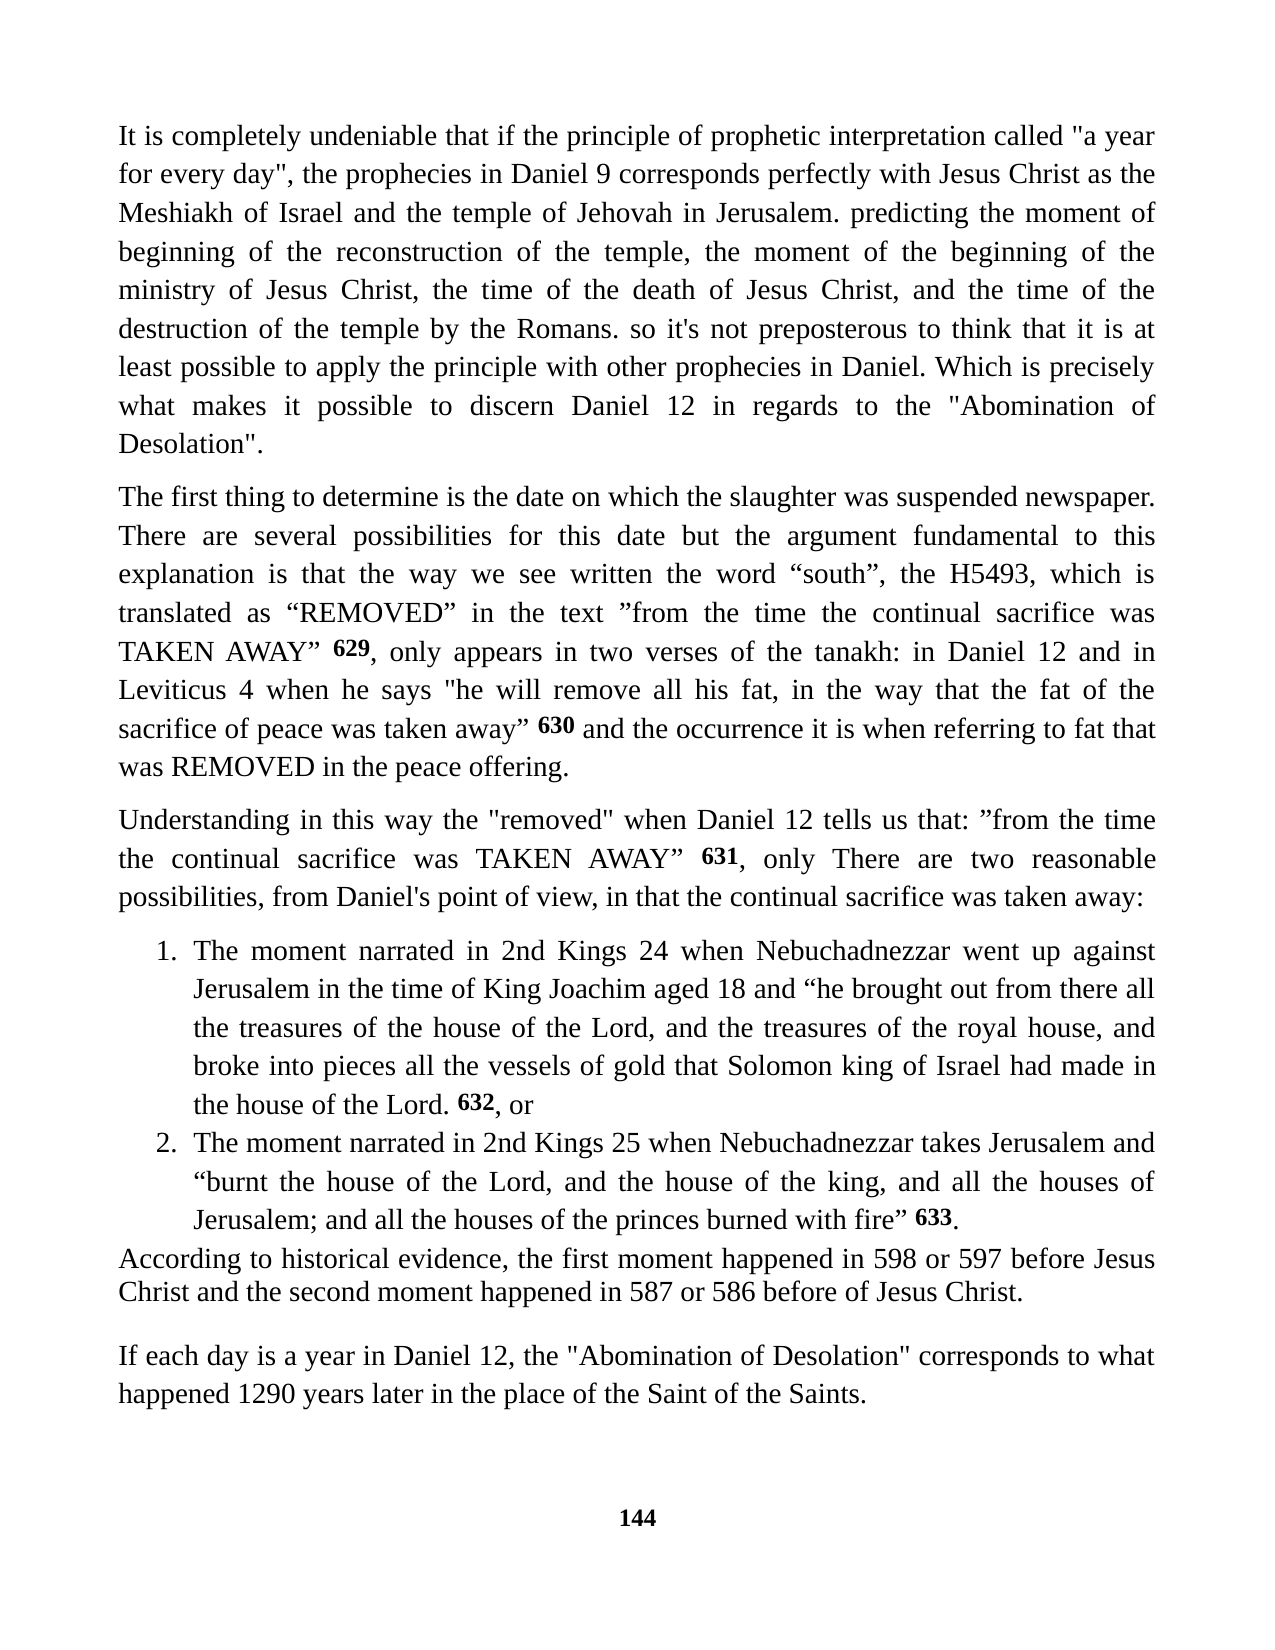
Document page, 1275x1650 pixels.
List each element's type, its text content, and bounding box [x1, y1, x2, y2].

text Understanding in this way the "removed" when Daniel 12 tells us that: ”from the time the continual sacrifice was TAKEN AWAY” , only There are two reasonable possibilities, from Daniel's point of view, in that the continual sacrifice was taken away: [118, 802, 1157, 913]
text If each day is a year in Daniel 12, the "Abomination of Desolation" corresponds to what happened 1290 years later in the place of the Saint of the Saints. [118, 1338, 1157, 1410]
text According to historical evidence, the first moment happened in 598 or 597 before Jesus Christ and the second moment happened in 587 or 586 before of Jesus Christ. [118, 1241, 1157, 1308]
text The first thing to determine is the date on which the slaughter was suspended newspaper. There are several possibilities for this date but the argument fundamental to this explanation is that the way we see written the word “south”, the H5493, which is translated as “REMOVED” in the text ”from the time the continual sacrifice was TAKEN AWAY” , only appears in two verses of the tanakh: in Daniel 12 and in Leviticus 4 when he says "he will remove all his fat, in the way that the fat of the sacrifice of peace was taken away” and the occurrence it is when referring to fat that was REMOVED in the peace offering. [118, 479, 1157, 783]
list The moment narrated in 2nd Kings 24 when Nebuchadnezzar went up against Jerusalem in the time of King Joachim aged 18 and “he brought out from there all the treasures of the house of the Lord, and the treasures of the royal house, and broke into pieces all the vessels of gold that Solomon king of Israel had made in the house of the Lord. , or [156, 933, 1157, 1120]
text It is completely undeniable that if the principle of prophetic interpretation called "a year for every day", the prophecies in Daniel 9 corresponds perfectly with Jesus Christ as the Meshiakh of Israel and the temple of Jehovah in Jerusalem. predicting the moment of beginning of the reconstruction of the temple, the moment of the beginning of the ministry of Jesus Christ, the time of the death of Jesus Christ, and the time of the destruction of the temple by the Romans. so it's not preposterous to think that it is at least possible to apply the principle with other prophecies in Daniel. Which is precisely what makes it possible to discern Daniel 12 in regards to the "Abomination of Desolation". [118, 118, 1157, 460]
list The moment narrated in 2nd Kings 25 when Nebuchadnezzar takes Jerusalem and “burnt the house of the Lord, and the house of the king, and all the houses of Jerusalem; and all the houses of the princes burned with fire” . [156, 1125, 1157, 1236]
